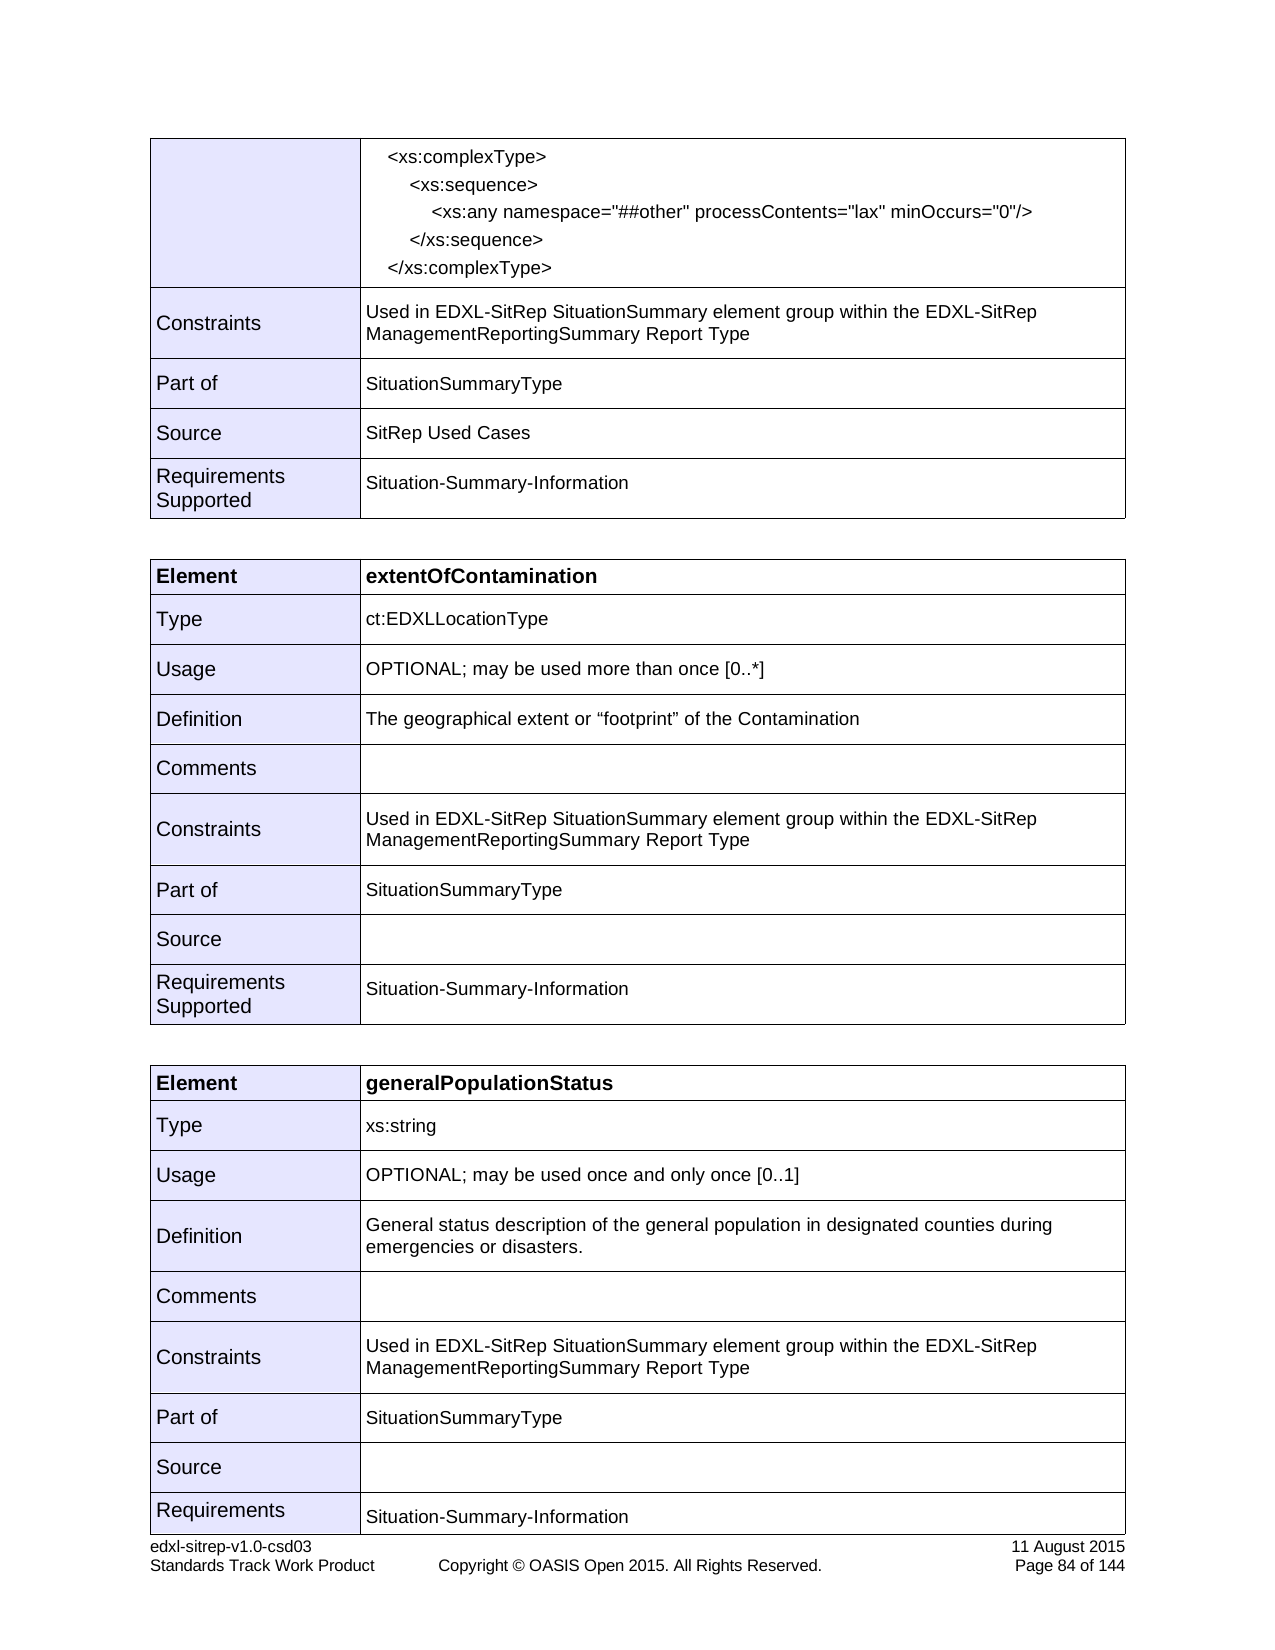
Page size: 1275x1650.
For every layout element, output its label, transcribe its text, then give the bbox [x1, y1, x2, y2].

table_cell Usage [151, 645, 360, 694]
table_header generalPopulationStatus [361, 1066, 1125, 1100]
table_cell [361, 1272, 1125, 1321]
table_cell OPTIONAL; may be used more than once [0..*] [361, 645, 1125, 694]
table_cell Constraints [151, 288, 360, 358]
table_cell Requirements [151, 1493, 360, 1533]
table_cell Source [151, 409, 360, 458]
table_cell Type [151, 1101, 360, 1150]
table_cell [361, 1443, 1125, 1492]
table_cell Usage [151, 1151, 360, 1200]
table_cell ct:EDXLLocationType [361, 595, 1125, 644]
table_cell Definition [151, 1201, 360, 1271]
table_cell Situation-Summary-Information [361, 459, 1125, 518]
table_cell [361, 915, 1125, 964]
table_cell Used in EDXL-SitRep SituationSummary element group within the EDXL-SitRep ManagementReportingSummary Report Type [361, 1322, 1125, 1392]
table_cell Comments [151, 1272, 360, 1321]
table_cell Source [151, 915, 360, 964]
table_cell General status description of the general population in designated counties during emergencies or disasters. [361, 1201, 1125, 1271]
table_cell Type [151, 595, 360, 644]
table_header extentOfContamination [361, 560, 1125, 594]
table_cell [361, 745, 1125, 793]
table_cell SituationSummaryType [361, 359, 1125, 408]
table_cell xs:string [361, 1101, 1125, 1150]
table_cell Part of [151, 359, 360, 408]
table_cell Constraints [151, 1322, 360, 1392]
table_cell SituationSummaryType [361, 866, 1125, 914]
table_cell OPTIONAL; may be used once and only once [0..1] [361, 1151, 1125, 1200]
table_header Element [151, 1066, 360, 1100]
table_header Element [151, 560, 360, 594]
table_cell Situation-Summary-Information [361, 1493, 1125, 1533]
table_cell Requirements Supported [151, 965, 360, 1024]
table_cell Comments [151, 745, 360, 793]
table_cell Part of [151, 866, 360, 914]
table_cell SituationSummaryType [361, 1394, 1125, 1442]
table_cell Situation-Summary-Information [361, 965, 1125, 1024]
table_cell Requirements Supported [151, 459, 360, 518]
table_cell Constraints [151, 794, 360, 864]
table_cell Used in EDXL-SitRep SituationSummary element group within the EDXL-SitRep ManagementReportingSummary Report Type [361, 794, 1125, 864]
table_cell [151, 139, 360, 287]
table_cell Source [151, 1443, 360, 1492]
table_cell The geographical extent or “footprint” of the Contamination [361, 695, 1125, 743]
table_cell Used in EDXL-SitRep SituationSummary element group within the EDXL-SitRep ManagementReportingSummary Report Type [361, 288, 1125, 358]
table_cell Definition [151, 695, 360, 743]
table_cell <xs:complexType> <xs:sequence> <xs:any namespace="##other" processContents="lax" minOccurs="0"/> </xs:sequence> </xs:complexType> [361, 139, 1125, 287]
table_cell Part of [151, 1394, 360, 1442]
table_cell SitRep Used Cases [361, 409, 1125, 458]
